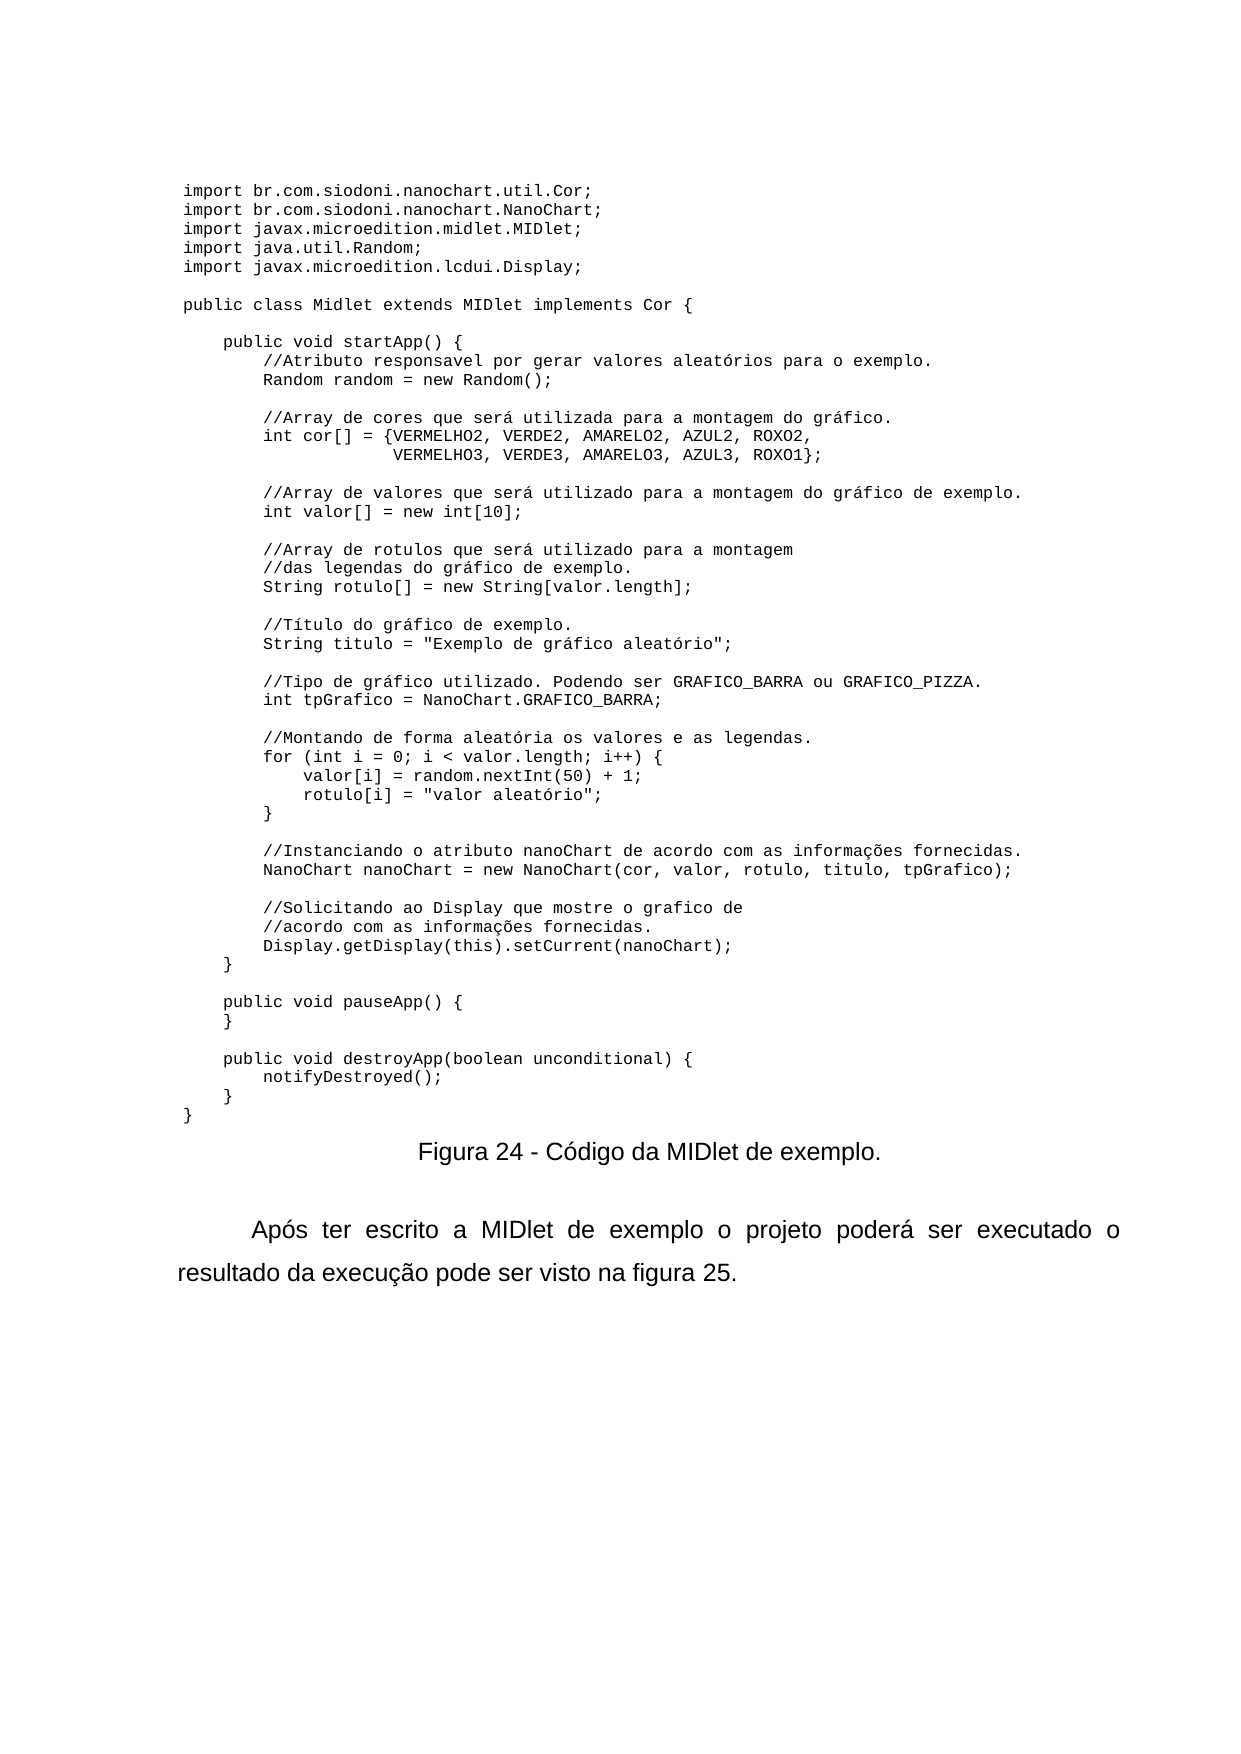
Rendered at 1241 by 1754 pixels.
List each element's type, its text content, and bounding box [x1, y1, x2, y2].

text Após ter escrito a MIDlet de exemplo o projeto poderá ser executado o resultado da execução pode ser visto na figura 25. [177, 1215, 1122, 1287]
table_cell Figura 24 - Código da MIDlet de exemplo. [177, 1131, 1122, 1172]
table_header import br.com.siodoni.nanochart.util.Cor; import br.com.siodoni.nanochart.NanoChart; import javax.microedition.midlet.MIDlet; import java.util.Random; import javax.microedition.lcdui.Display; public class Midlet extends MIDlet implements Cor { public void startApp() { //Atributo responsavel por gerar valores aleatórios para o exemplo. Random random = new Random(); //Array de cores que será utilizada para a montagem do gráfico. int cor[] = {VERMELHO2, VERDE2, AMARELO2, AZUL2, ROXO2, VERMELHO3, VERDE3, AMARELO3, AZUL3, ROXO1}; //Array de valores que será utilizado para a montagem do gráfico de exemplo. int valor[] = new int[10]; //Array de rotulos que será utilizado para a montagem //das legendas do gráfico de exemplo. String rotulo[] = new String[valor.length]; //Título do gráfico de exemplo. String titulo = "Exemplo de gráfico aleatório"; //Tipo de gráfico utilizado. Podendo ser GRAFICO_BARRA ou GRAFICO_PIZZA. int tpGrafico = NanoChart.GRAFICO_BARRA; //Montando de forma aleatória os valores e as legendas. for (int i = 0; i < valor.length; i++) { valor[i] = random.nextInt(50) + 1; rotulo[i] = "valor aleatório"; } //Instanciando o atributo nanoChart de acordo com as informações fornecidas. NanoChart nanoChart = new NanoChart(cor, valor, rotulo, titulo, tpGrafico); //Solicitando ao Display que mostre o grafico de //acordo com as informações fornecidas. Display.getDisplay(this).setCurrent(nanoChart); } public void pauseApp() { } public void destroyApp(boolean unconditional) { notifyDestroyed(); } } [177, 177, 1122, 1131]
